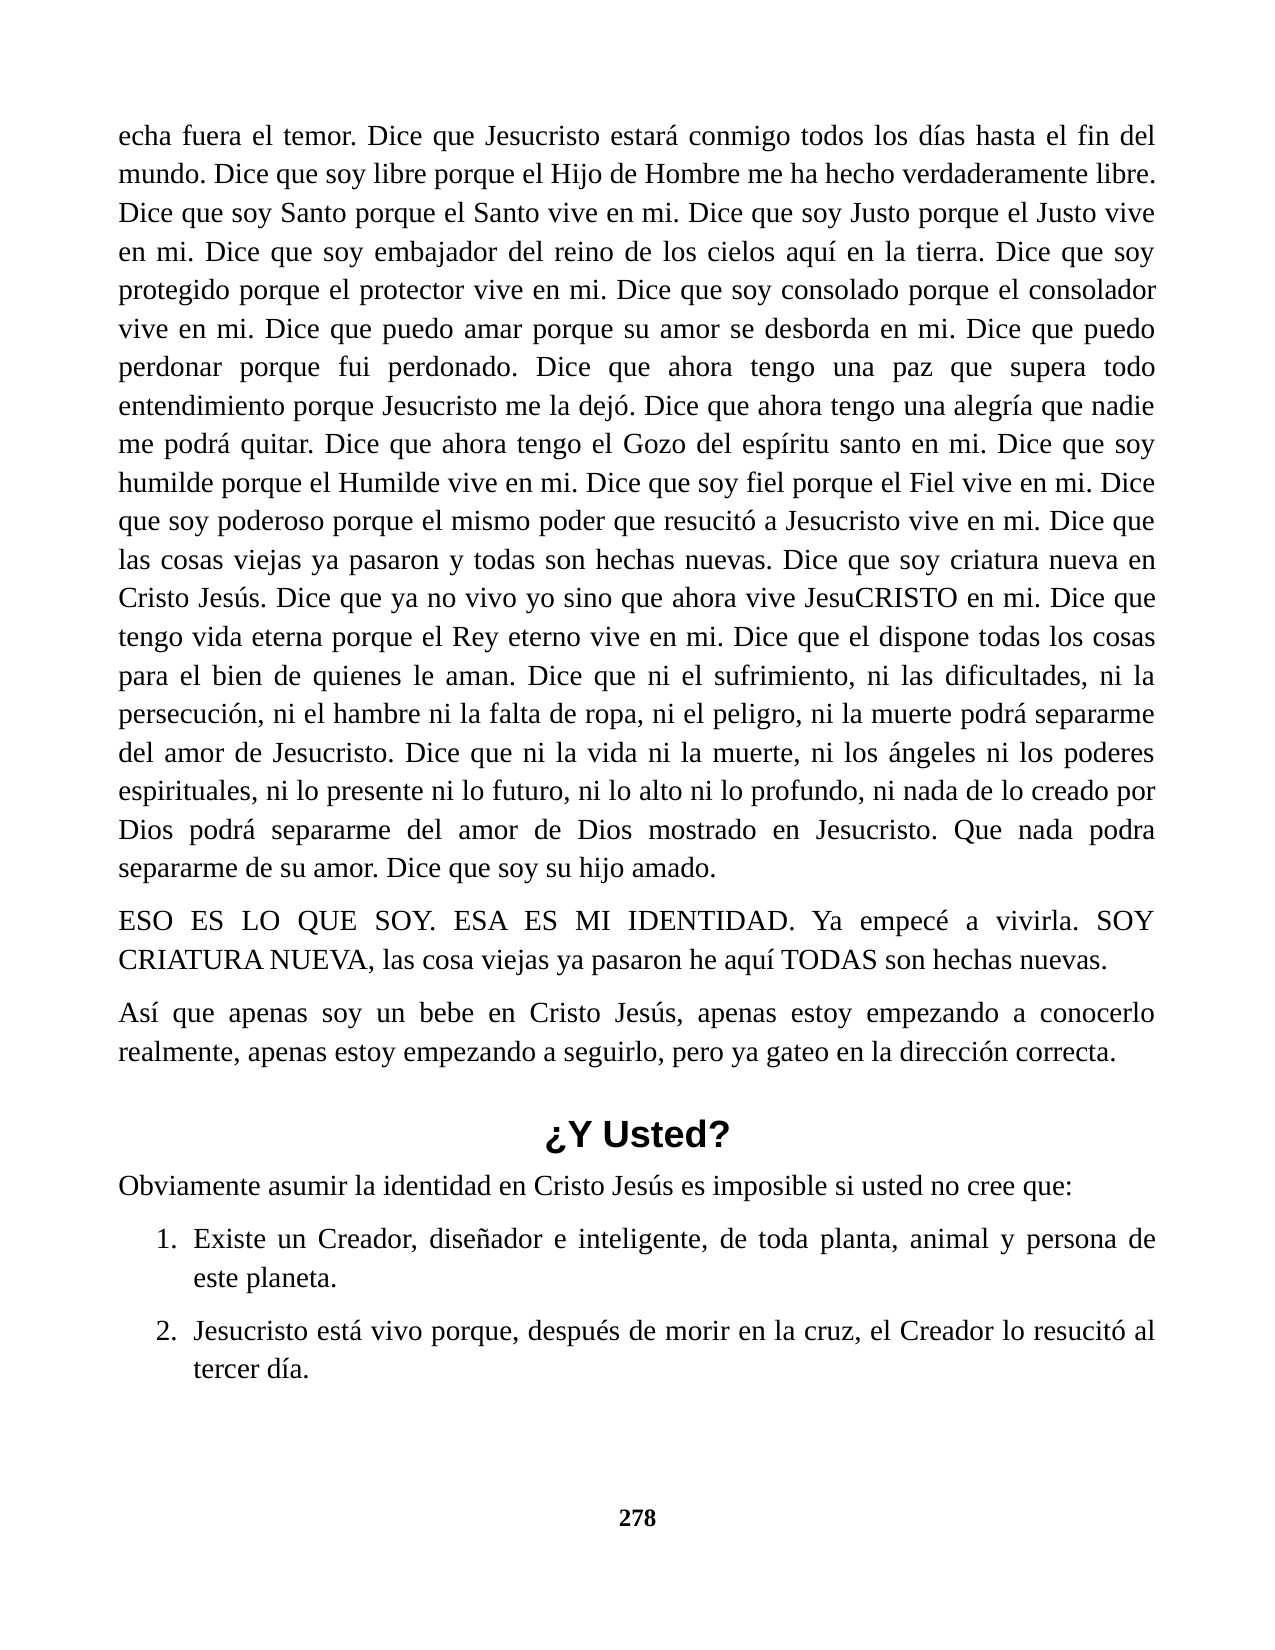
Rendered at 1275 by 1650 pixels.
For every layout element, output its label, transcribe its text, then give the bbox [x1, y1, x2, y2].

list Existe un Creador, diseñador e inteligente, de toda planta, animal y persona de este planeta. [156, 1221, 1157, 1293]
text ESO ES LO QUE SOY. ESA ES MI IDENTIDAD. Ya empecé a vivirla. SOY CRIATURA NUEVA, las cosa viejas ya pasaron he aquí TODAS son hechas nuevas. [118, 903, 1157, 976]
subtitle ¿Y Usted? [118, 1112, 1157, 1156]
text Así que apenas soy un bebe en Cristo Jesús, apenas estoy empezando a conocerlo realmente, apenas estoy empezando a seguirlo, pero ya gateo en la dirección correcta. [118, 995, 1157, 1067]
text echa fuera el temor. Dice que Jesucristo estará conmigo todos los días hasta el fin del mundo. Dice que soy libre porque el Hijo de Hombre me ha hecho verdaderamente libre. Dice que soy Santo porque el Santo vive en mi. Dice que soy Justo porque el Justo vive en mi. Dice que soy embajador del reino de los cielos aquí en la tierra. Dice que soy protegido porque el protector vive en mi. Dice que soy consolado porque el consolador vive en mi. Dice que puedo amar porque su amor se desborda en mi. Dice que puedo perdonar porque fui perdonado. Dice que ahora tengo una paz que supera todo entendimiento porque Jesucristo me la dejó. Dice que ahora tengo una alegría que nadie me podrá quitar. Dice que ahora tengo el Gozo del espíritu santo en mi. Dice que soy humilde porque el Humilde vive en mi. Dice que soy fiel porque el Fiel vive en mi. Dice que soy poderoso porque el mismo poder que resucitó a Jesucristo vive en mi. Dice que las cosas viejas ya pasaron y todas son hechas nuevas. Dice que soy criatura nueva en Cristo Jesús. Dice que ya no vivo yo sino que ahora vive JesuCRISTO en mi. Dice que tengo vida eterna porque el Rey eterno vive en mi. Dice que el dispone todas los cosas para el bien de quienes le aman. Dice que ni el sufrimiento, ni las dificultades, ni la persecución, ni el hambre ni la falta de ropa, ni el peligro, ni la muerte podrá separarme del amor de Jesucristo. Dice que ni la vida ni la muerte, ni los ángeles ni los poderes espirituales, ni lo presente ni lo futuro, ni lo alto ni lo profundo, ni nada de lo creado por Dios podrá separarme del amor de Dios mostrado en Jesucristo. Que nada podra separarme de su amor. Dice que soy su hijo amado. [118, 118, 1157, 884]
text Obviamente asumir la identidad en Cristo Jesús es imposible si usted no cree que: [118, 1168, 1157, 1202]
list Jesucristo está vivo porque, después de morir en la cruz, el Creador lo resucitó al tercer día. [156, 1313, 1157, 1385]
